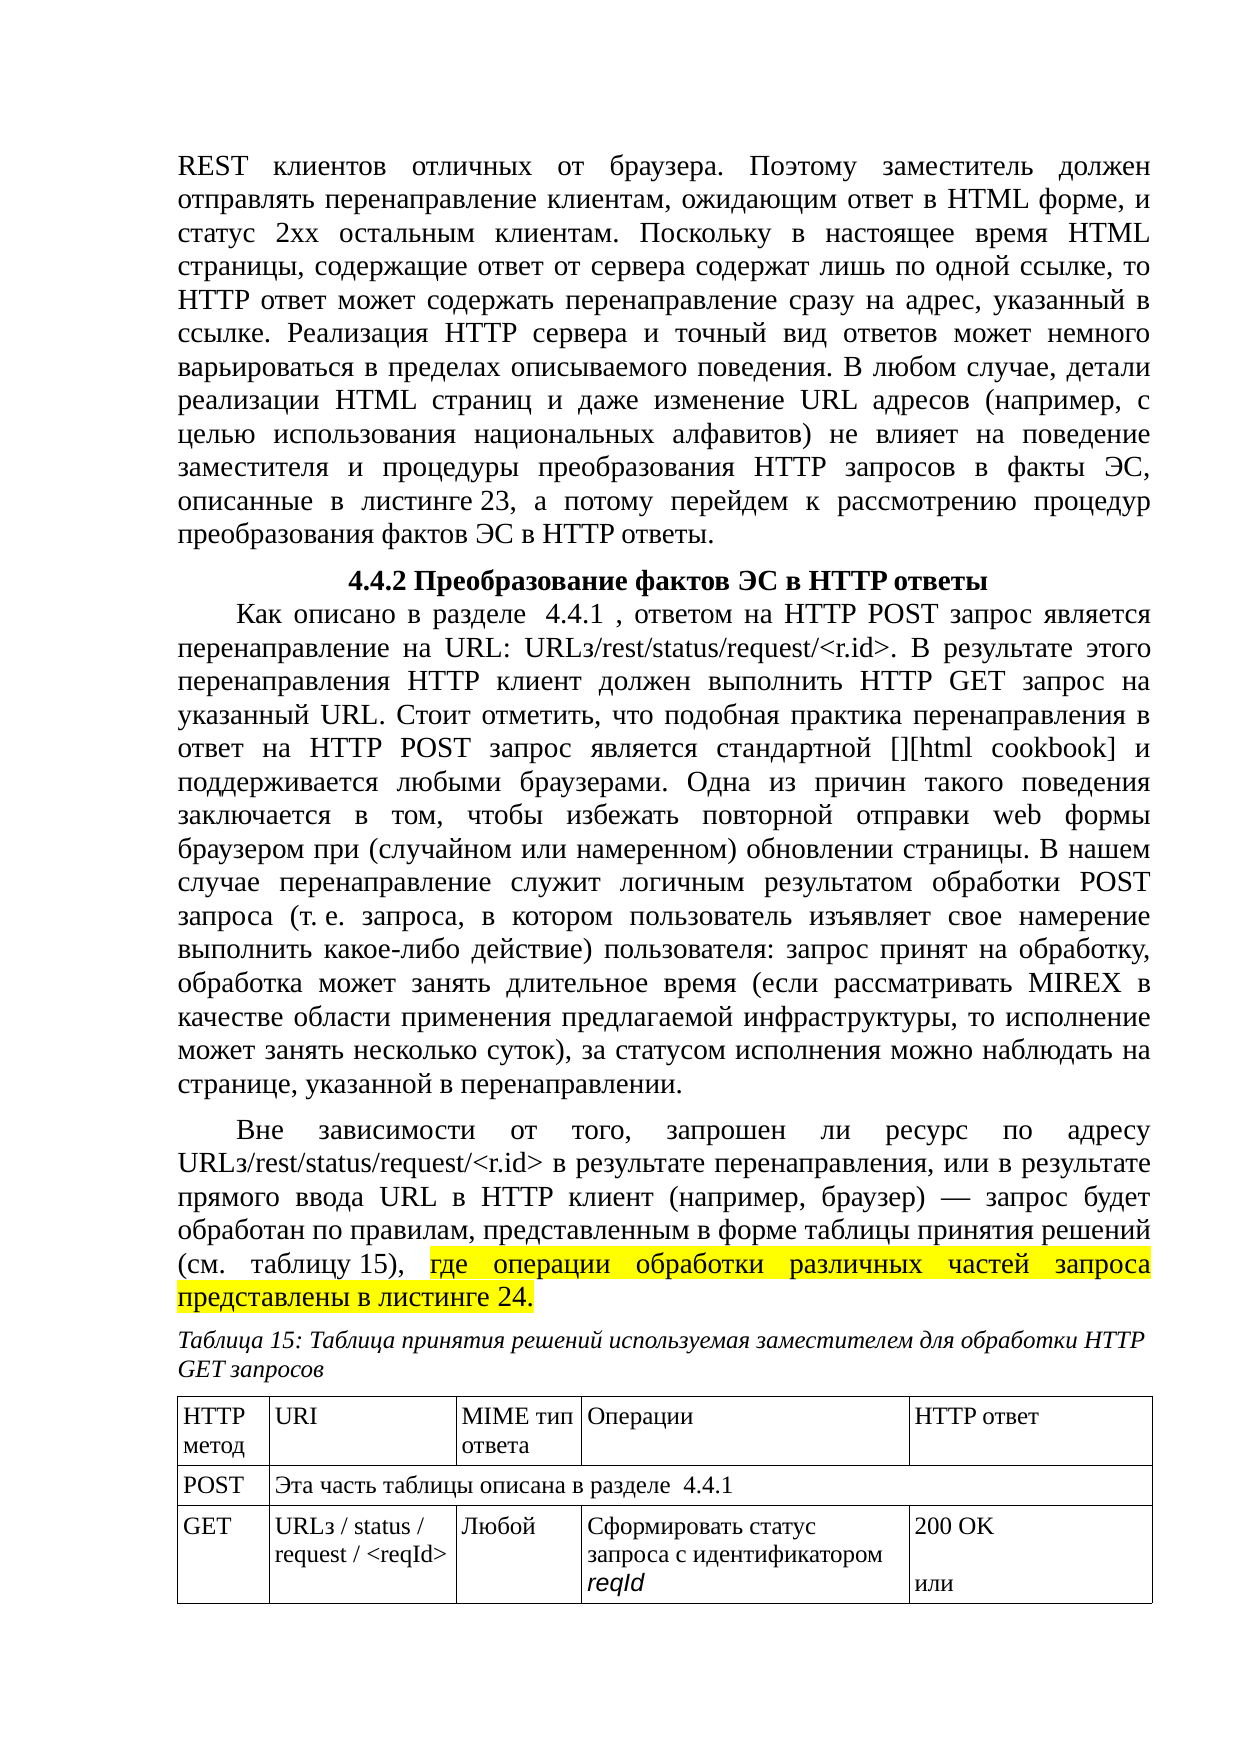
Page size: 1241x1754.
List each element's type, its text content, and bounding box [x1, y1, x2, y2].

table_header Операции [582, 1397, 909, 1465]
table_cell Любой [457, 1506, 581, 1603]
text Таблица 15: Таблица принятия решений используемая заместителем для обработки HTTP GET запросов [177, 1326, 1152, 1383]
table_cell Сформировать статус запроса с идентификатором reqId [582, 1506, 909, 1603]
table_header HTTP ответ [910, 1397, 1152, 1465]
subtitle Преобразование фактов ЭС в HTTP ответы [177, 563, 1152, 596]
table_header MIME тип ответа [457, 1397, 581, 1465]
table_cell URLз / status / request / <reqId> [270, 1506, 456, 1603]
table_cell GET [178, 1506, 269, 1603]
text Вне зависимости от того, запрошен ли ресурс по адресу URLз/rest/status/request/<r.id> в результате перенаправления, или в результате прямого ввода URL в HTTP клиент (например, браузер) — запрос будет обработан по правилам, представленным в форме таблицы принятия решений (см. таблицу 15), где операции обработки различных частей запроса представлены в листинге 24. [177, 1112, 1152, 1313]
table_cell Эта часть таблицы описана в разделе 4.4.1 [270, 1466, 1152, 1505]
table_cell POST [178, 1466, 269, 1505]
table_cell 200 OK или [910, 1506, 1152, 1603]
text REST клиентов отличных от браузера. Поэтому заместитель должен отправлять перенаправление клиентам, ожидающим ответ в HTML форме, и статус 2хх остальным клиентам. Поскольку в настоящее время HTML страницы, содержащие ответ от сервера содержат лишь по одной ссылке, то HTTP ответ может содержать перенаправление сразу на адрес, указанный в ссылке. Реализация HTTP сервера и точный вид ответов может немного варьироваться в пределах описываемого поведения. В любом случае, детали реализации HTML страниц и даже изменение URL адресов (например, с целью использования национальных алфавитов) не влияет на поведение заместителя и процедуры преобразования HTTP запросов в факты ЭС, описанные в листинге 23, а потому перейдем к рассмотрению процедур преобразования фактов ЭС в HTTP ответы. [177, 148, 1152, 550]
table_header HTTP метод [178, 1397, 269, 1465]
text Как описано в разделе 4.4.1, ответом на HTTP POST запрос является перенаправление на URL: URLз/rest/status/request/<r.id>. В результате этого перенаправления HTTP клиент должен выполнить HTTP GET запрос на указанный URL. Стоит отметить, что подобная практика перенаправления в ответ на HTTP POST запрос является стандартной [][html cookbook] и поддерживается любыми браузерами. Одна из причин такого поведения заключается в том, чтобы избежать повторной отправки web формы браузером при (случайном или намеренном) обновлении страницы. В нашем случае перенаправление служит логичным результатом обработки POST запроса (т. е. запроса, в котором пользователь изъявляет свое намерение выполнить какое-либо действие) пользователя: запрос принят на обработку, обработка может занять длительное время (если рассматривать MIREX в качестве области применения предлагаемой инфраструктуры, то исполнение может занять несколько суток), за статусом исполнения можно наблюдать на странице, указанной в перенаправлении. [177, 596, 1152, 1099]
table_header URI [270, 1397, 456, 1465]
